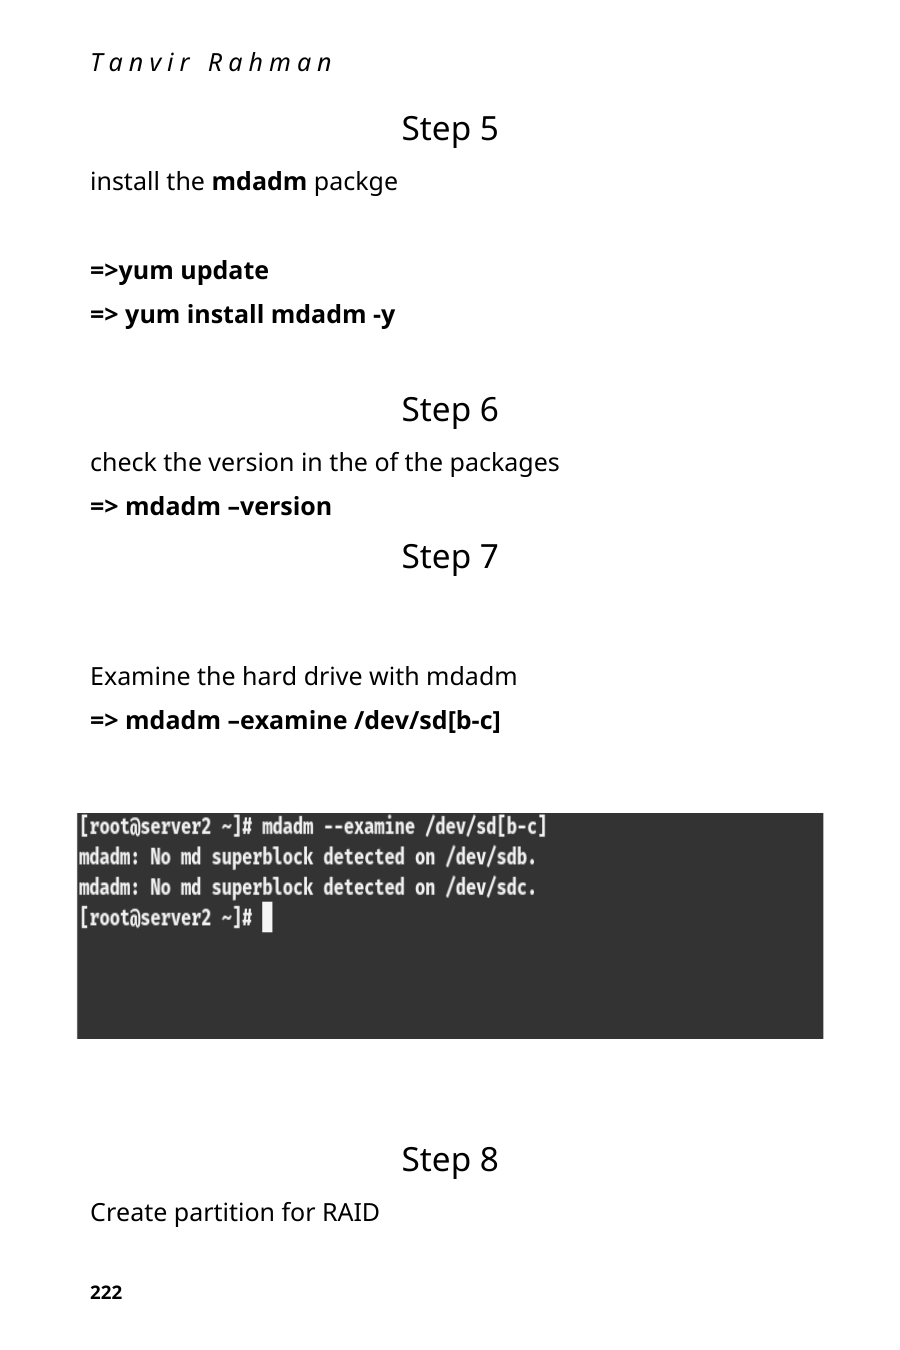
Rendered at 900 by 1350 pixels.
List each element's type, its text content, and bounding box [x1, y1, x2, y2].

text => mdadm –examine /dev/sd[b-c] [90, 702, 810, 736]
text Examine the hard drive with mdadm [90, 658, 810, 692]
text install the mdadm packge [90, 164, 810, 198]
text check the version in the of the packages [90, 444, 810, 478]
text Step 6 [90, 385, 810, 431]
picture [76, 813, 824, 1039]
text Create partition for RAID [90, 1194, 810, 1228]
text =>yum update [90, 252, 810, 287]
text Step 7 [90, 533, 810, 578]
text Step 5 [90, 105, 810, 150]
text => yum install mdadm -y [90, 297, 810, 331]
text => mdadm –version [90, 488, 810, 523]
text Step 8 [90, 1136, 810, 1181]
